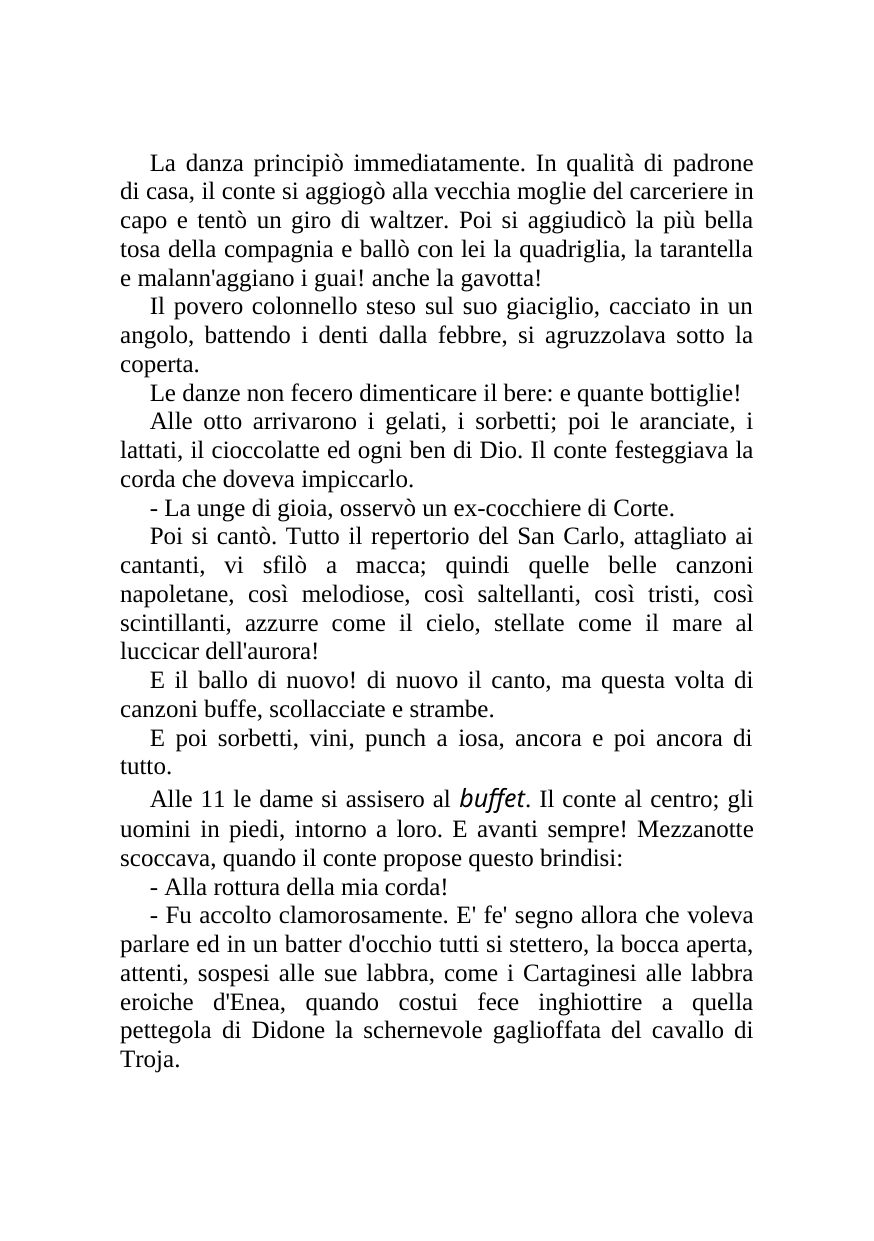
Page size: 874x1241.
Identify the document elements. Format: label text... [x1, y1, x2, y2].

text - La unge di gioia, osservò un ex-cocchiere di Corte. [120, 493, 754, 521]
text - Fu accolto clamorosamente. E' fe' segno allora che voleva parlare ed in un batter d'occhio tutti si stettero, la bocca aperta, attenti, sospesi alle sue labbra, come i Cartaginesi alle labbra eroiche d'Enea, quando costui fece inghiottire a quella pettegola di Didone la schernevole gaglioffata del cavallo di Troja. [120, 901, 754, 1073]
text Le danze non fecero dimenticare il bere: e quante bottiglie! [120, 378, 754, 406]
text Il povero colonnello steso sul suo giaciglio, cacciato in un angolo, battendo i denti dalla febbre, si agruzzolava sotto la coperta. [120, 291, 754, 378]
text E poi sorbetti, vini, punch a iosa, ancora e poi ancora di tutto. [120, 723, 754, 780]
text Poi si cantò. Tutto il repertorio del San Carlo, attagliato ai cantanti, vi sfilò a macca; quindi quelle belle canzoni napoletane, così melodiose, così saltellanti, così tristi, così scintillanti, azzurre come il cielo, stellate come il mare al luccicar dell'aurora! [120, 521, 754, 665]
text Alle 11 le dame si assisero al buffet. Il conte al centro; gli uomini in piedi, intorno a loro. E avanti sempre! Mezzanotte scoccava, quando il conte propose questo brindisi: [120, 780, 754, 872]
text La danza principiò immediatamente. In qualità di padrone di casa, il conte si aggiogò alla vecchia moglie del carceriere in capo e tentò un giro di waltzer. Poi si aggiudicò la più bella tosa della compagnia e ballò con lei la quadriglia, la tarantella e malann'aggiano i guai! anche la gavotta! [120, 148, 754, 291]
text E il ballo di nuovo! di nuovo il canto, ma questa volta di canzoni buffe, scollacciate e strambe. [120, 665, 754, 723]
text Alle otto arrivarono i gelati, i sorbetti; poi le aranciate, i lattati, il cioccolatte ed ogni ben di Dio. Il conte festeggiava la corda che doveva impiccarlo. [120, 406, 754, 493]
text - Alla rottura della mia corda! [120, 872, 754, 901]
